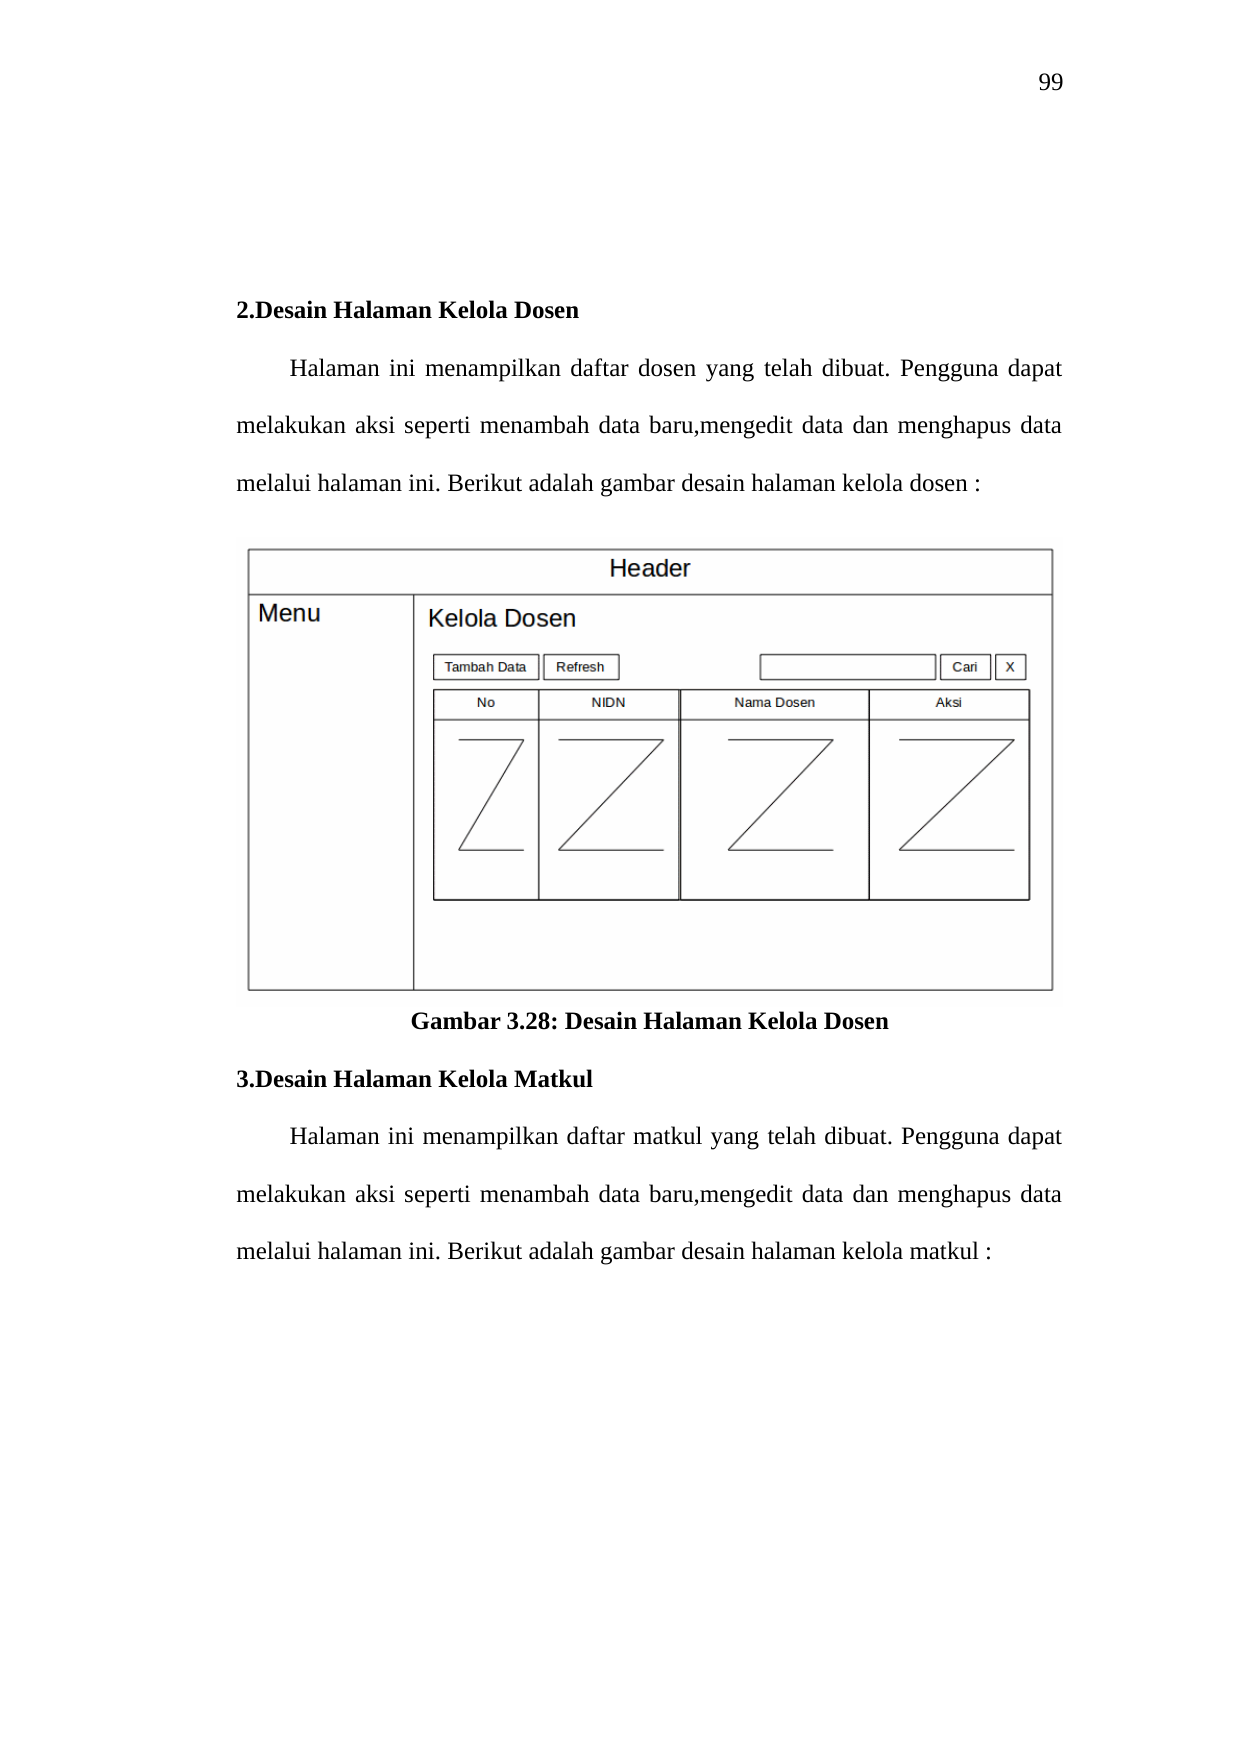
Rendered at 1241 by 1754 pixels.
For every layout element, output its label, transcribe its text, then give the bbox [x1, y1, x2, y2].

text 3.Desain Halaman Kelola Matkul [236, 1035, 1063, 1092]
text Halaman ini menampilkan daftar dosen yang telah dibuat. Pengguna dapat melakukan aksi seperti menambah data baru,mengedit data dan menghapus data melalui halaman ini. Berikut adalah gambar desain halaman kelola dosen : [236, 353, 1063, 497]
text [236, 525, 1063, 537]
text 2.Desain Halaman Kelola Dosen [236, 295, 1063, 324]
picture [236, 537, 1064, 1007]
text Halaman ini menampilkan daftar matkul yang telah dibuat. Pengguna dapat melakukan aksi seperti menambah data baru,mengedit data dan menghapus data melalui halaman ini. Berikut adalah gambar desain halaman kelola matkul : [236, 1121, 1063, 1265]
text Gambar 3.28: Desain Halaman Kelola Dosen [236, 1007, 1063, 1035]
